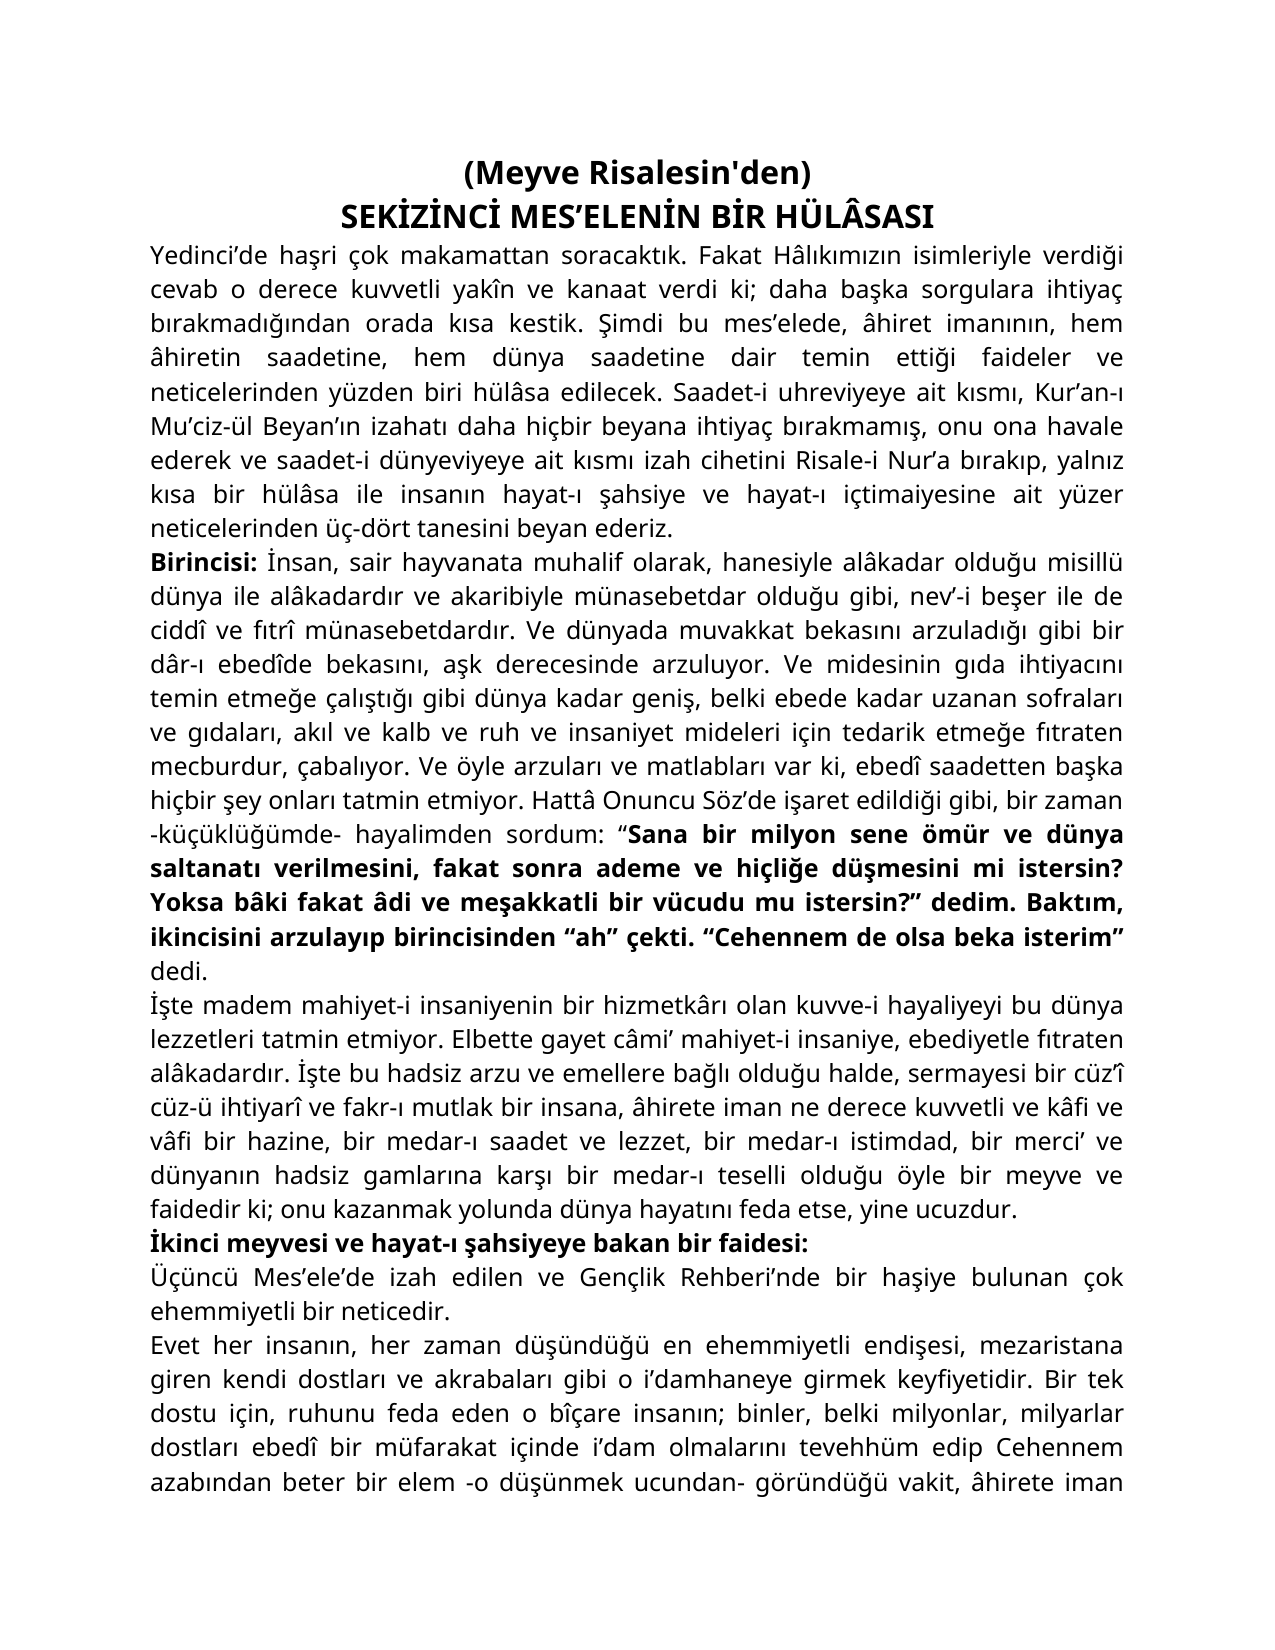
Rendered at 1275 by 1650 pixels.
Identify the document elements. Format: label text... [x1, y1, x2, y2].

subtitle (Meyve Risalesin'den) SEKİZİNCİ MES’ELENİN BİR HÜLÂSASI [150, 150, 1125, 238]
text Yedinci’de haşri çok makamattan soracaktık. Fakat Hâlıkımızın isimleriyle verdiği cevab o derece kuvvetli yakîn ve kanaat verdi ki; daha başka sorgulara ihtiyaç bırakmadığından orada kısa kestik. Şimdi bu mes’elede, âhiret imanının, hem âhiretin saadetine, hem dünya saadetine dair temin ettiği faideler ve neticelerinden yüzden biri hülâsa edilecek. Saadet-i uhreviyeye ait kısmı, Kur’an-ı Mu’ciz-ül Beyan’ın izahatı daha hiçbir beyana ihtiyaç bırakmamış, onu ona havale ederek ve saadet-i dünyeviyeye ait kısmı izah cihetini Risale-i Nur’a bırakıp, yalnız kısa bir hülâsa ile insanın hayat-ı şahsiye ve hayat-ı içtimaiyesine ait yüzer neticelerinden üç-dört tanesini beyan ederiz. [150, 238, 1125, 544]
text İkinci meyvesi ve hayat-ı şahsiyeye bakan bir faidesi: [150, 1226, 1125, 1260]
text Birincisi: İnsan, sair hayvanata muhalif olarak, hanesiyle alâkadar olduğu misillü dünya ile alâkadardır ve akaribiyle münasebetdar olduğu gibi, nev’-i beşer ile de ciddî ve fıtrî münasebetdardır. Ve dünyada muvakkat bekasını arzuladığı gibi bir dâr-ı ebedîde bekasını, aşk derecesinde arzuluyor. Ve midesinin gıda ihtiyacını temin etmeğe çalıştığı gibi dünya kadar geniş, belki ebede kadar uzanan sofraları ve gıdaları, akıl ve kalb ve ruh ve insaniyet mideleri için tedarik etmeğe fıtraten mecburdur, çabalıyor. Ve öyle arzuları ve matlabları var ki, ebedî saadetten başka hiçbir şey onları tatmin etmiyor. Hattâ Onuncu Söz’de işaret edildiği gibi, bir zaman -küçüklüğümde- hayalimden sordum: “Sana bir milyon sene ömür ve dünya saltanatı verilmesini, fakat sonra ademe ve hiçliğe düşmesini mi istersin? Yoksa bâki fakat âdi ve meşakkatli bir vücudu mu istersin?” dedim. Baktım, ikincisini arzulayıp birincisinden “ah” çekti. “Cehennem de olsa beka isterim” dedi. [150, 544, 1125, 987]
text Üçüncü Mes’ele’de izah edilen ve Gençlik Rehberi’nde bir haşiye bulunan çok ehemmiyetli bir neticedir. [150, 1260, 1125, 1328]
text Evet her insanın, her zaman düşündüğü en ehemmiyetli endişesi, mezaristana giren kendi dostları ve akrabaları gibi o i’damhaneye girmek keyfiyetidir. Bir tek dostu için, ruhunu feda eden o bîçare insanın; binler, belki milyonlar, milyarlar dostları ebedî bir müfarakat içinde i’dam olmalarını tevehhüm edip Cehennem azabından beter bir elem -o düşünmek ucundan- göründüğü vakit, âhirete iman [150, 1328, 1125, 1498]
text İşte madem mahiyet-i insaniyenin bir hizmetkârı olan kuvve-i hayaliyeyi bu dünya lezzetleri tatmin etmiyor. Elbette gayet câmi’ mahiyet-i insaniye, ebediyetle fıtraten alâkadardır. İşte bu hadsiz arzu ve emellere bağlı olduğu halde, sermayesi bir cüz’î cüz-ü ihtiyarî ve fakr-ı mutlak bir insana, âhirete iman ne derece kuvvetli ve kâfi ve vâfi bir hazine, bir medar-ı saadet ve lezzet, bir medar-ı istimdad, bir merci’ ve dünyanın hadsiz gamlarına karşı bir medar-ı teselli olduğu öyle bir meyve ve faidedir ki; onu kazanmak yolunda dünya hayatını feda etse, yine ucuzdur. [150, 987, 1125, 1226]
